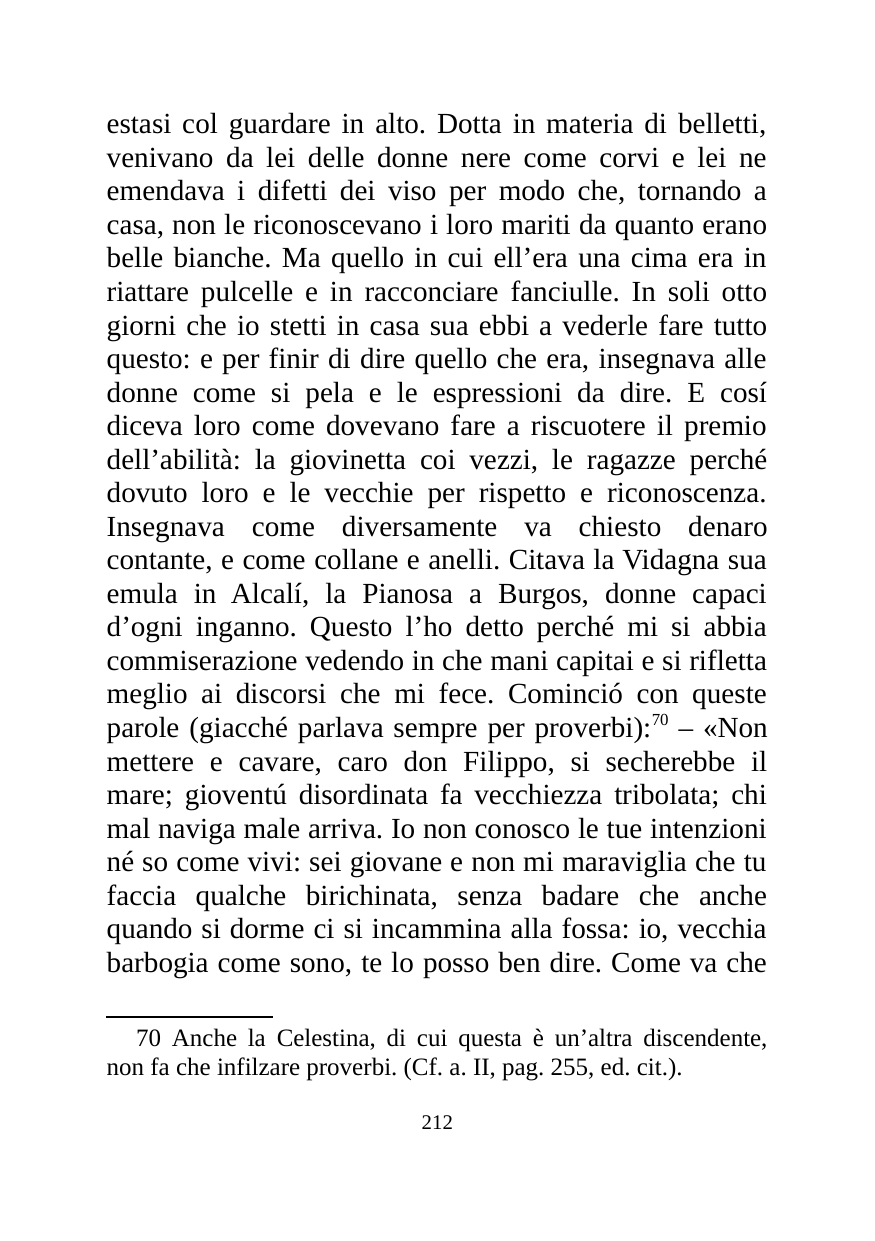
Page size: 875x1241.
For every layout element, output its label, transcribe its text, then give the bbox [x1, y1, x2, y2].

text estasi col guardare in alto. Dotta in materia di belletti, venivano da lei delle donne nere come corvi e lei ne emendava i difetti dei viso per modo che, tornando a casa, non le riconoscevano i loro mariti da quanto erano belle bianche. Ma quello in cui ell’era una cima era in riattare pulcelle e in racconciare fanciulle. In soli otto giorni che io stetti in casa sua ebbi a vederle fare tutto questo: e per finir di dire quello che era, insegnava alle donne come si pela e le espressioni da dire. E cosí diceva loro come dovevano fare a riscuotere il premio dell’abilità: la giovinetta coi vezzi, le ragazze perché dovuto loro e le vecchie per rispetto e riconoscenza. Insegnava come diversamente va chiesto denaro contante, e come collane e anelli. Citava la Vidagna sua emula in Alcalí, la Pianosa a Burgos, donne capaci d’ogni inganno. Questo l’ho detto perché mi si abbia commiserazione vedendo in che mani capitai e si rifletta meglio ai discorsi che mi fece. Cominció con queste parole (giacché parlava sempre per proverbi): – «Non mettere e cavare, caro don Filippo, si secherebbe il mare; gioventú disordinata fa vecchiezza tribolata; chi mal naviga male arriva. Io non conosco le tue intenzioni né so come vivi: sei giovane e non mi maraviglia che tu faccia qualche birichinata, senza badare che anche quando si dorme ci si incammina alla fossa: io, vecchia barbogia come sono, te lo posso ben dire. Come va che [106, 106, 768, 978]
text Anche la Celestina, di cui questa è un’altra discendente, non fa che infilzare proverbi. (Cf. a. II, pag. 255, ed. cit.). [106, 1023, 768, 1080]
